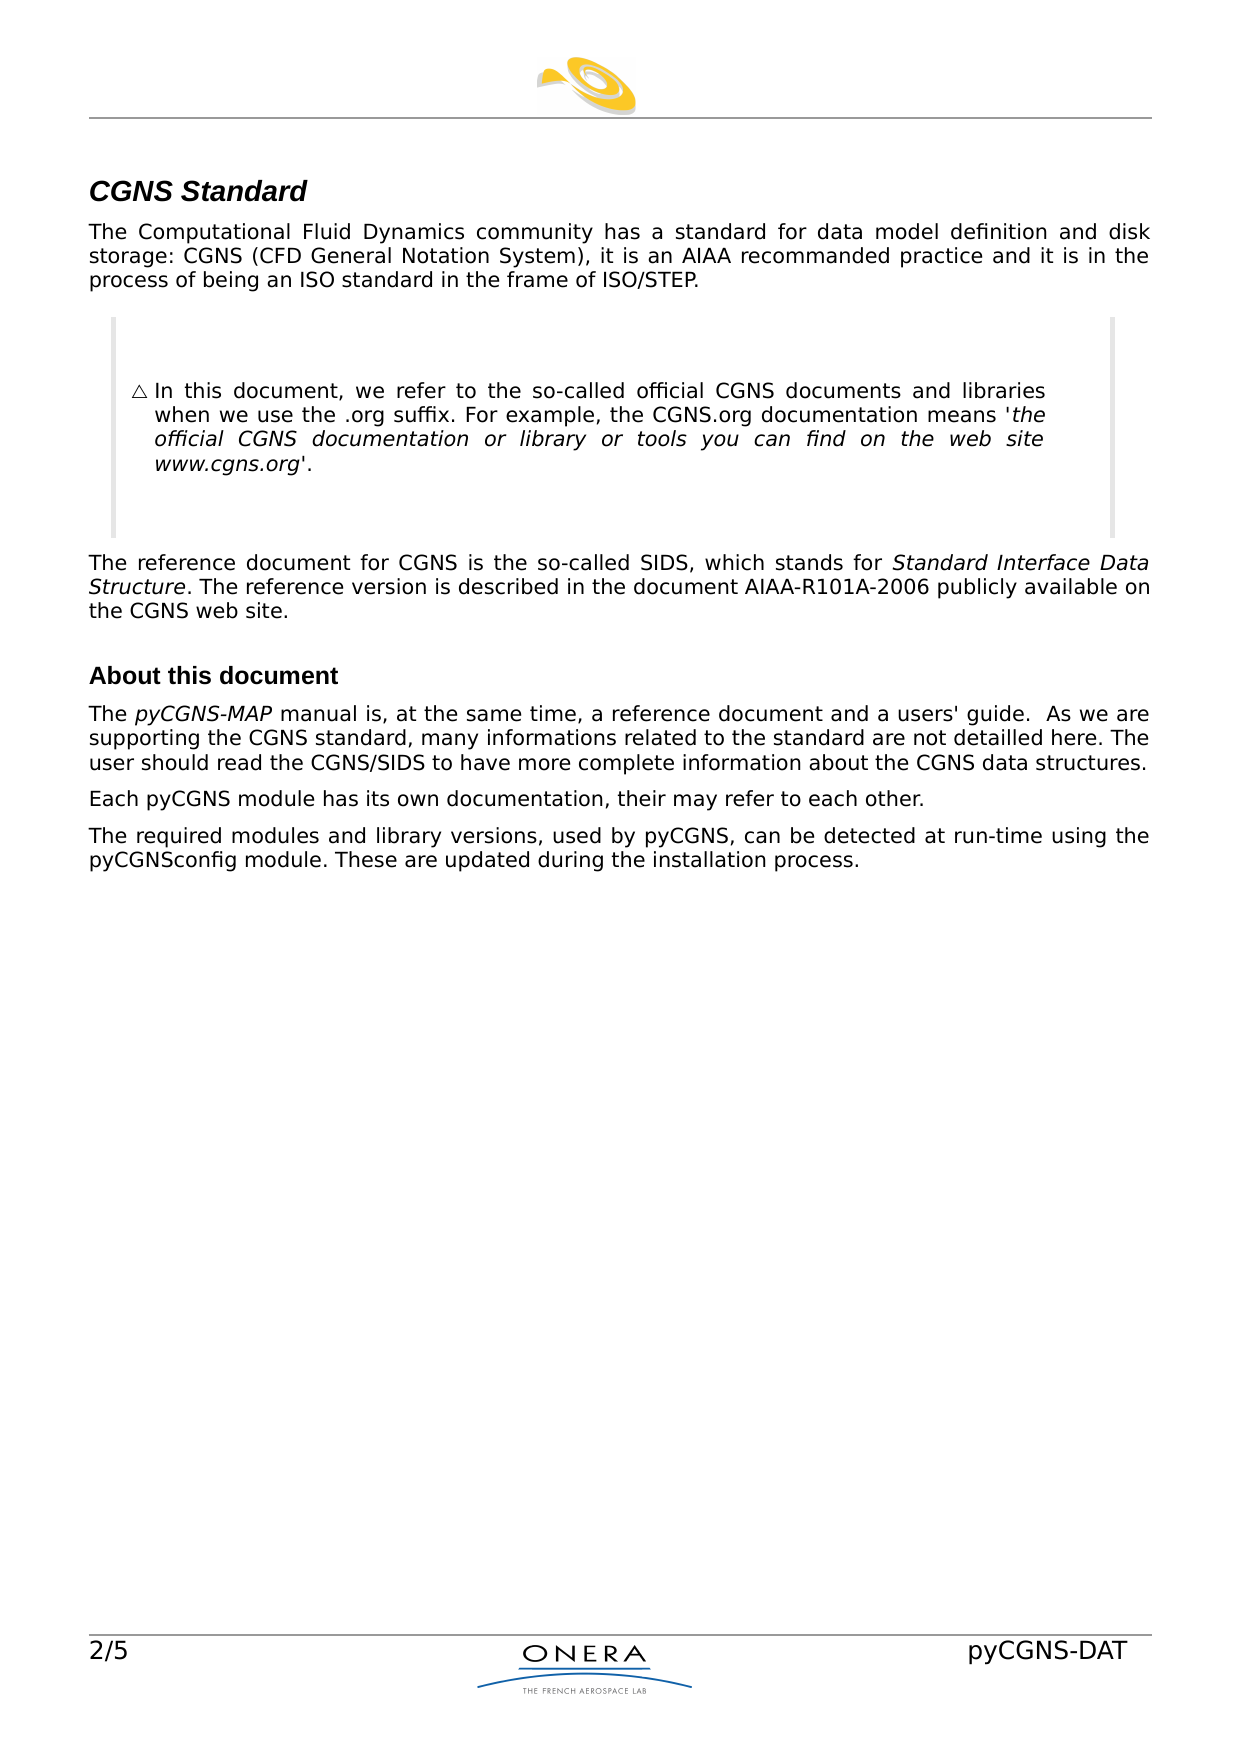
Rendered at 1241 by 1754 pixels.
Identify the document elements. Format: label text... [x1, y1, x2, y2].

picture [537, 57, 636, 115]
list In this document, we refer to the so-called official CGNS documents and libraries when we use the .org suffix. For example, the CGNS.org documentation means 'the official CGNS documentation or library or tools you can find on the web site www.cgns.org'. [116, 317, 1110, 538]
subtitle About this document [88, 661, 1152, 690]
text The Computational Fluid Dynamics community has a standard for data model definition and disk storage: CGNS (CFD General Notation System), it is an AIAA recommanded practice and it is in the process of being an ISO standard in the frame of ISO/STEP. [88, 220, 1152, 293]
text The required modules and library versions, used by pyCGNS, can be detected at run-time using the pyCGNSconfig module. These are updated during the installation process. [88, 824, 1152, 873]
picture [477, 1645, 692, 1694]
text The pyCGNS-MAP manual is, at the same time, a reference document and a users' guide. As we are supporting the CGNS standard, many informations related to the standard are not detailled here. The user should read the CGNS/SIDS to have more complete information about the CGNS data structures. [88, 702, 1152, 775]
text The reference document for CGNS is the so-called SIDS, which stands for Standard Interface Data Structure. The reference version is described in the document AIAA-R101A-2006 publicly available on the CGNS web site. [88, 551, 1152, 623]
subtitle CGNS Standard [56, 174, 1152, 207]
text Each pyCGNS module has its own documentation, their may refer to each other. [88, 787, 1152, 812]
